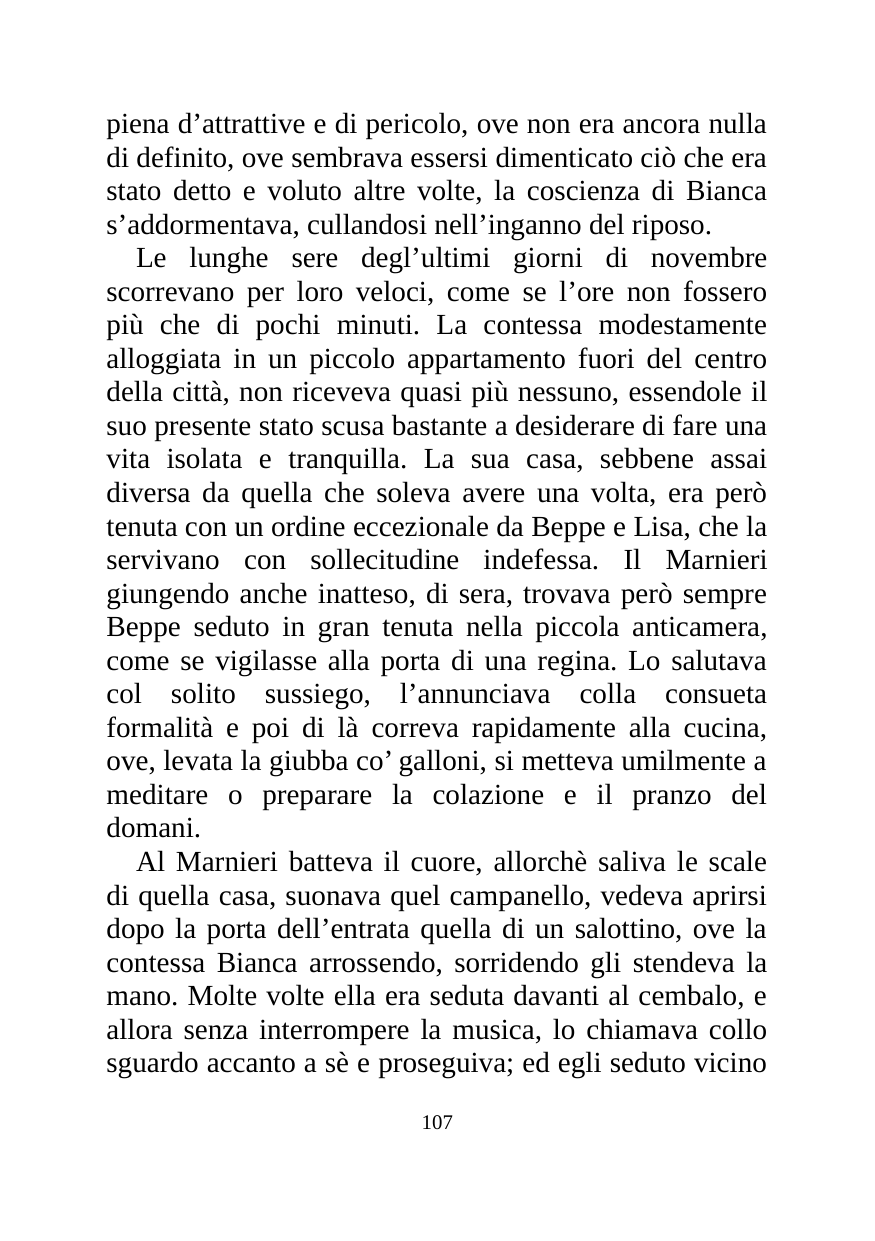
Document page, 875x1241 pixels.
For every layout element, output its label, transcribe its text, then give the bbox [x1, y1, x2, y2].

text piena d’attrattive e di pericolo, ove non era ancora nulla di definito, ove sembrava essersi dimenticato ciò che era stato detto e voluto altre volte, la coscienza di Bianca s’addormentava, cullandosi nell’inganno del riposo. [106, 106, 768, 240]
text Al Marnieri batteva il cuore, allorchè saliva le scale di quella casa, suonava quel campanello, vedeva aprirsi dopo la porta dell’entrata quella di un salottino, ove la contessa Bianca arrossendo, sorridendo gli stendeva la mano. Molte volte ella era seduta davanti al cembalo, e allora senza interrompere la musica, lo chiamava collo sguardo accanto a sè e proseguiva; ed egli seduto vicino [106, 844, 768, 1079]
text Le lunghe sere degl’ultimi giorni di novembre scorrevano per loro veloci, come se l’ore non fossero più che di pochi minuti. La contessa modestamente alloggiata in un piccolo appartamento fuori del centro della città, non riceveva quasi più nessuno, essendole il suo presente stato scusa bastante a desiderare di fare una vita isolata e tranquilla. La sua casa, sebbene assai diversa da quella che soleva avere una volta, era però tenuta con un ordine eccezionale da Beppe e Lisa, che la servivano con sollecitudine indefessa. Il Marnieri giungendo anche inatteso, di sera, trovava però sempre Beppe seduto in gran tenuta nella piccola anticamera, come se vigilasse alla porta di una regina. Lo salutava col solito sussiego, l’annunciava colla consueta formalità e poi di là correva rapidamente alla cucina, ove, levata la giubba co’ galloni, si metteva umilmente a meditare o preparare la colazione e il pranzo del domani. [106, 240, 768, 844]
